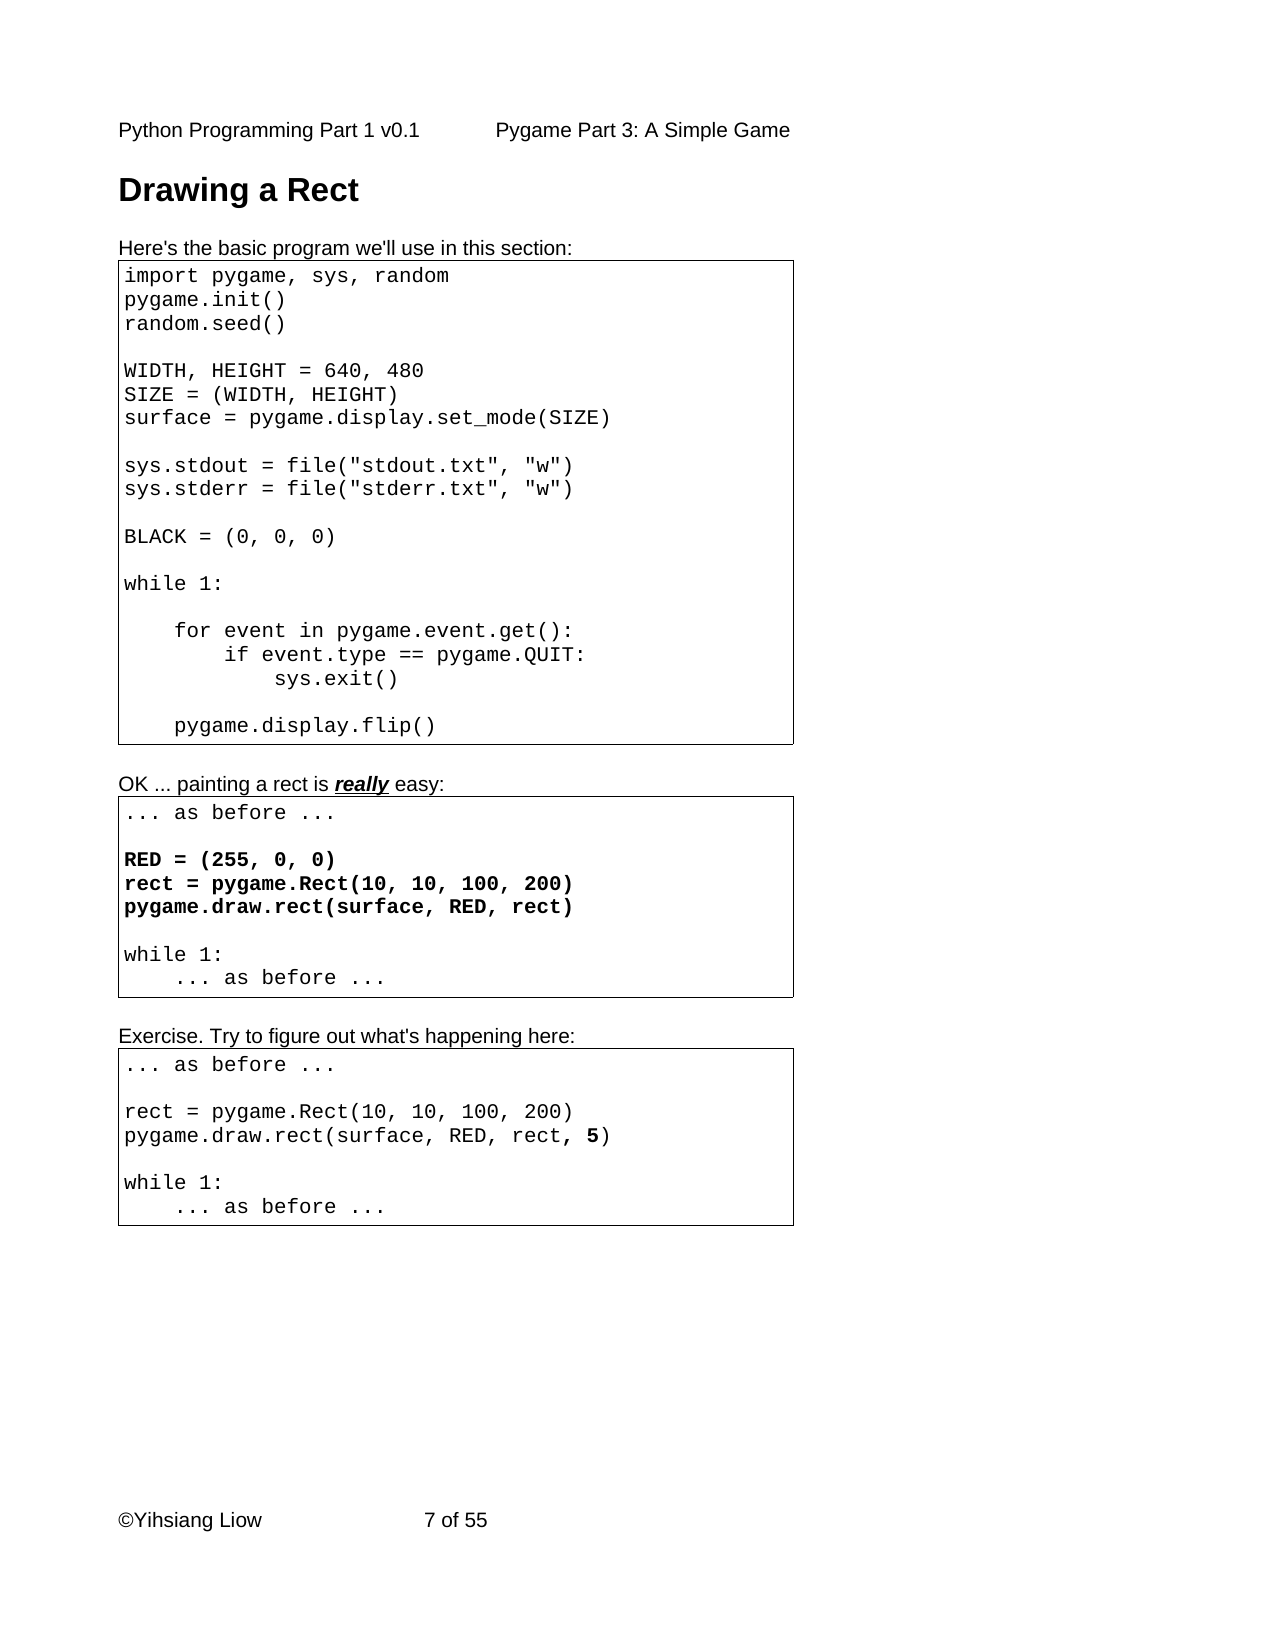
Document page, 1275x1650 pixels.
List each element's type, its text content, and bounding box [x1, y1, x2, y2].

text Exercise. Try to figure out what's happening here: [118, 1025, 793, 1048]
table_header import pygame, sys, random pygame.init() random.seed() WIDTH, HEIGHT = 640, 480 SIZE = (WIDTH, HEIGHT) surface = pygame.display.set_mode(SIZE) sys.stdout = file("stdout.txt", "w") sys.stderr = file("stderr.txt", "w") BLACK = (0, 0, 0) while 1: for event in pygame.event.get(): if event.type == pygame.QUIT: sys.exit() pygame.display.flip() [119, 261, 793, 744]
table_header ... as before ... rect = pygame.Rect(10, 10, 100, 200) pygame.draw.rect(surface, RED, rect, 5) while 1: ... as before ... [119, 1049, 793, 1225]
text OK ... painting a rect is really easy: [118, 773, 793, 796]
text Drawing a Rect [118, 171, 793, 208]
text Here's the basic program we'll use in this section: [118, 236, 793, 260]
table_header ... as before ... RED = (255, 0, 0) rect = pygame.Rect(10, 10, 100, 200) pygame.draw.rect(surface, RED, rect) while 1: ... as before ... [119, 797, 793, 997]
